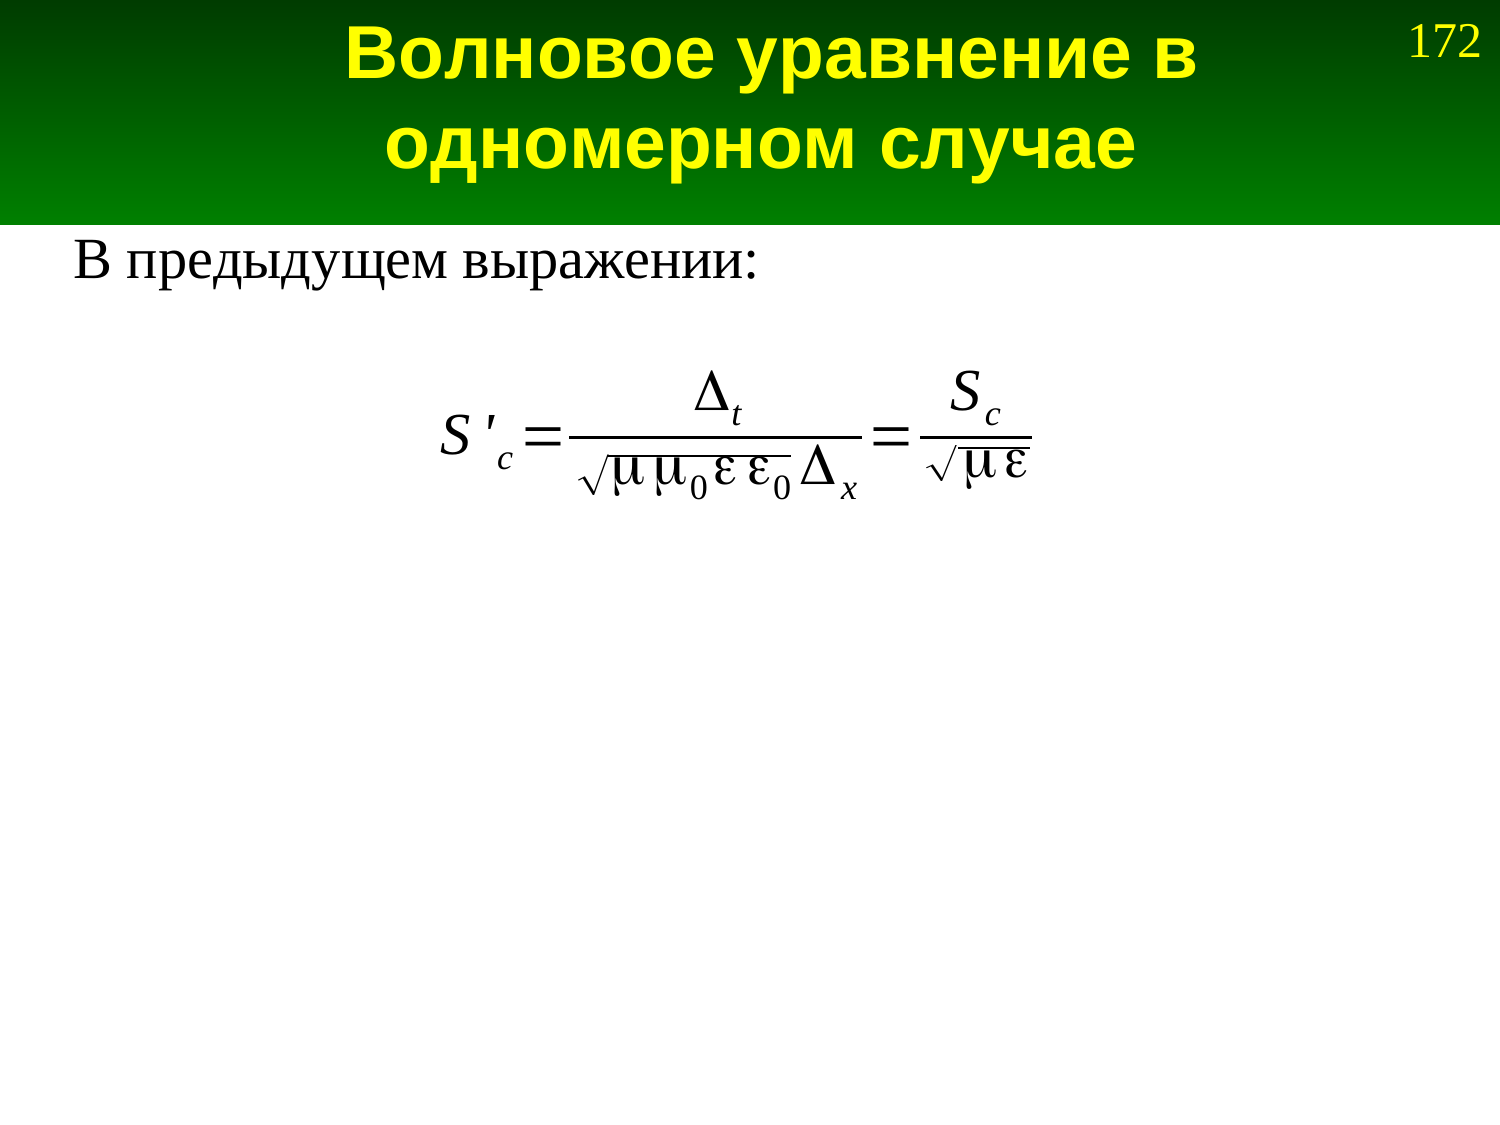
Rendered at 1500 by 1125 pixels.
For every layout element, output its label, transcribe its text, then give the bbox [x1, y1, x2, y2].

text_box В предыдущем выражении: [59, 212, 1441, 384]
title Волновое уравнение в одномерном случае [123, 0, 1399, 192]
chart [425, 357, 1051, 508]
